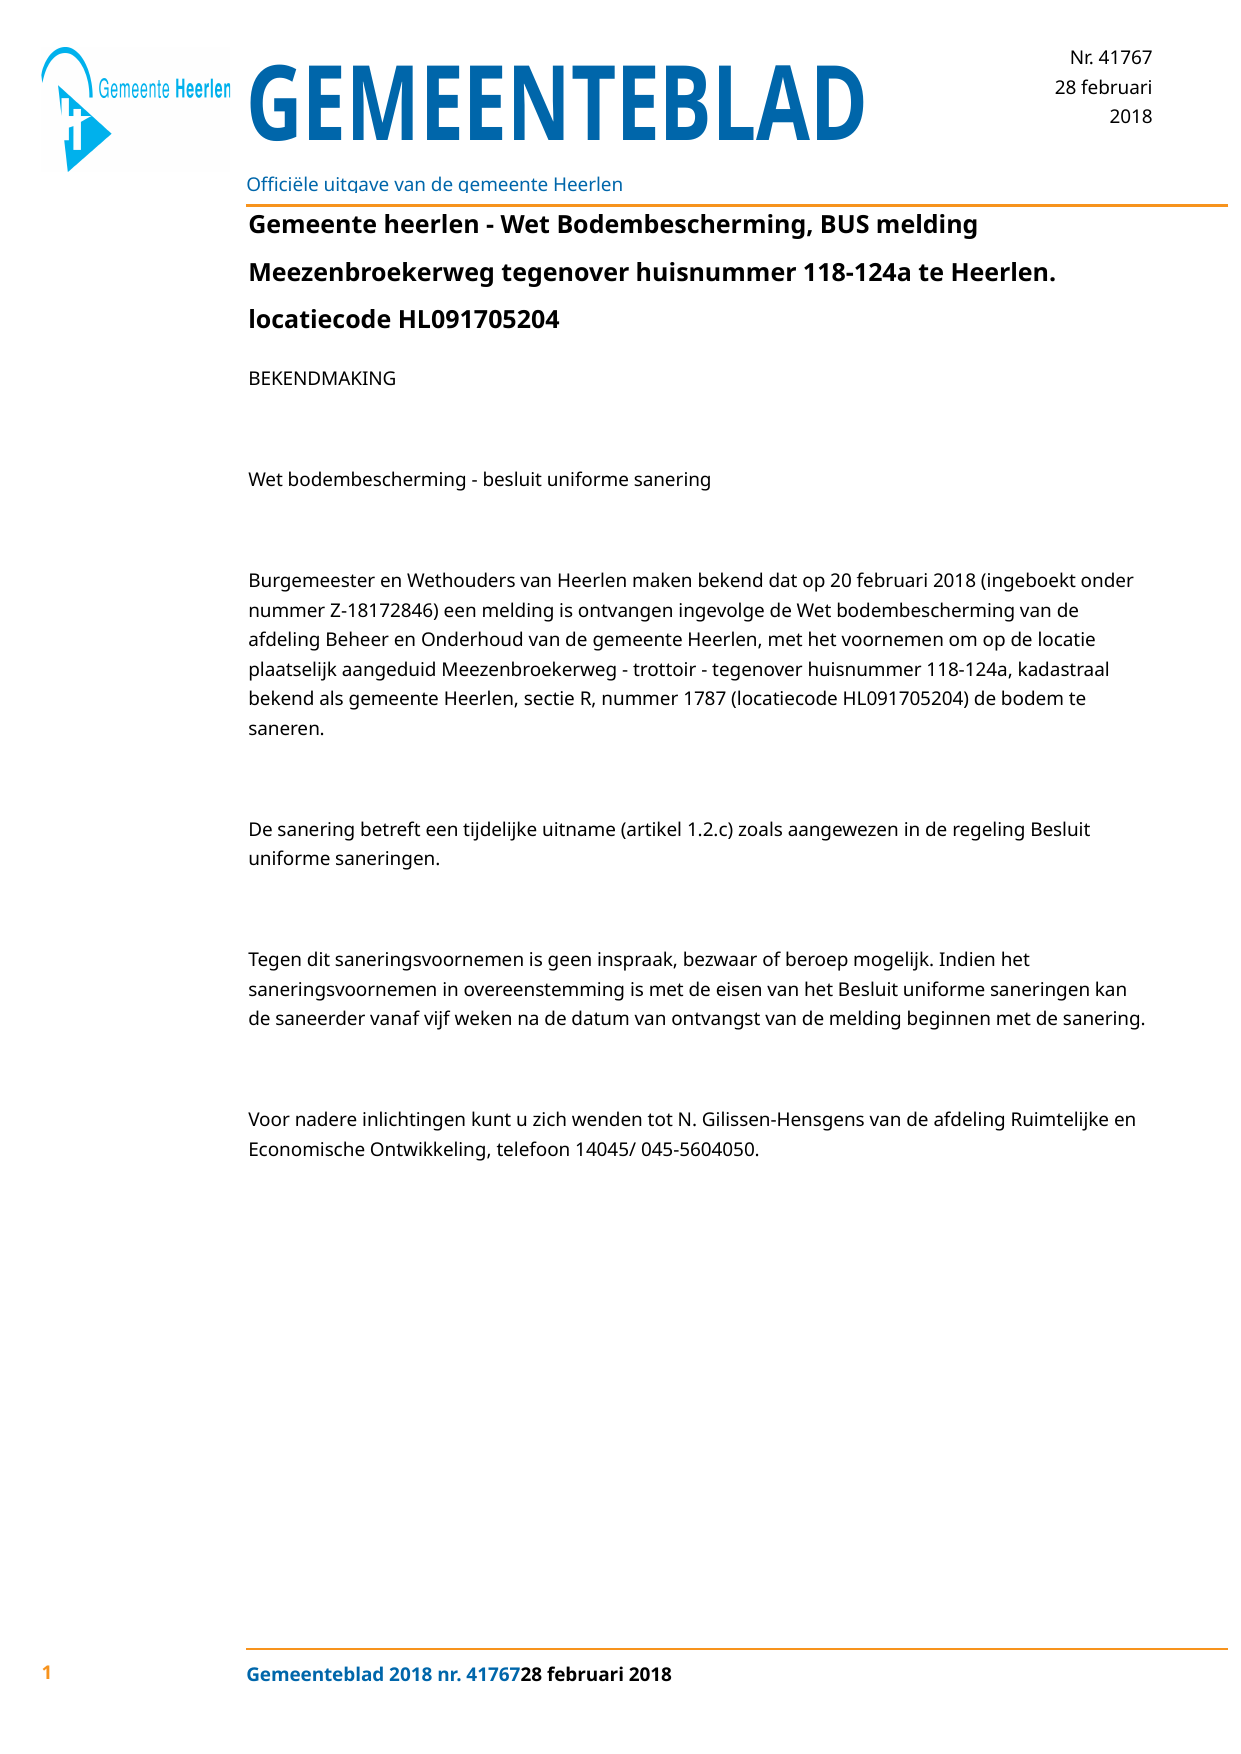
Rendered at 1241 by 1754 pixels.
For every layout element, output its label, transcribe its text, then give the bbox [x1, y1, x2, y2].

picture [41, 47, 231, 172]
text BEKENDMAKING [248, 366, 1152, 391]
text Voor nadere inlichtingen kunt u zich wenden tot N. Gilissen-Hensgens van de afdeling Ruimtelijke en Economische Ontwikkeling, telefoon 14045/ 045-5604050. [248, 1106, 1152, 1162]
text Burgemeester en Wethouders van Heerlen maken bekend dat op 20 februari 2018 (ingeboekt onder nummer Z-18172846) een melding is ontvangen ingevolge de Wet bodembescherming van de afdeling Beheer en Onderhoud van de gemeente Heerlen, met het voornemen om op de locatie plaatselijk aangeduid Meezenbroekerweg - trottoir - tegenover huisnummer 118-124a, kadastraal bekend als gemeente Heerlen, sectie R, nummer 1787 (locatiecode HL091705204) de bodem te saneren. [248, 567, 1152, 741]
text Tegen dit saneringsvoornemen is geen inspraak, bezwaar of beroep mogelijk. Indien het saneringsvoornemen in overeenstemming is met de eisen van het Besluit uniforme saneringen kan de saneerder vanaf vijf weken na de datum van ontvangst van de melding beginnen met de sanering. [248, 946, 1152, 1031]
text Gemeente heerlen - Wet Bodembescherming, BUS melding Meezenbroekerweg tegenover huisnummer 118-124a te Heerlen. locatiecode HL091705204 [248, 207, 1152, 336]
text Wet bodembescherming - besluit uniforme sanering [248, 466, 1152, 492]
picture [41, 47, 58, 70]
text De sanering betreft een tijdelijke uitname (artikel 1.2.c) zoals aangewezen in de regeling Besluit uniforme saneringen. [248, 816, 1152, 871]
